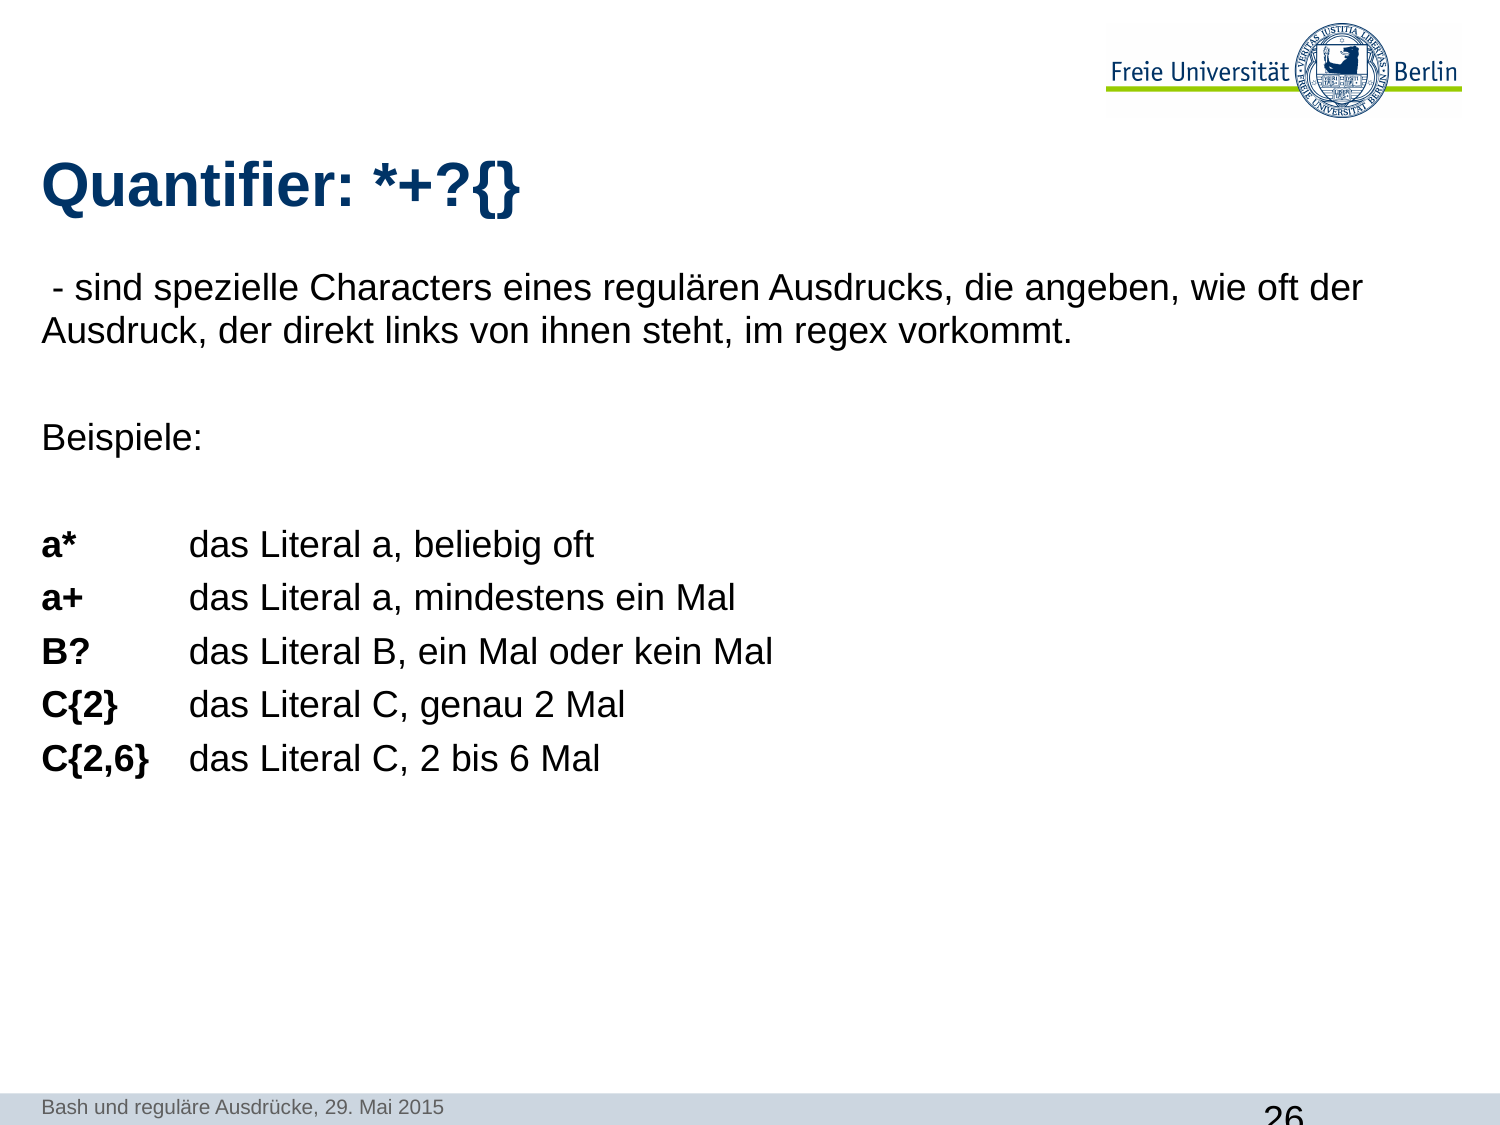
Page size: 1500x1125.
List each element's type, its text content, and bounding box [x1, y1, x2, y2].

title Quantifier: *+?{} [41, 149, 1460, 221]
list - sind spezielle Characters eines regulären Ausdrucks, die angeben, wie oft der Ausdruck, der direkt links von ihnen steht, im regex vorkommt. Beispiele: a* das Literal a, beliebig oft a+ das Literal a, mindestens ein Mal B? das Literal B, ein Mal oder kein Mal C{2} das Literal C, genau 2 Mal C{2,6} das Literal C, 2 bis 6 Mal [41, 265, 1460, 919]
picture [1106, 23, 1462, 118]
